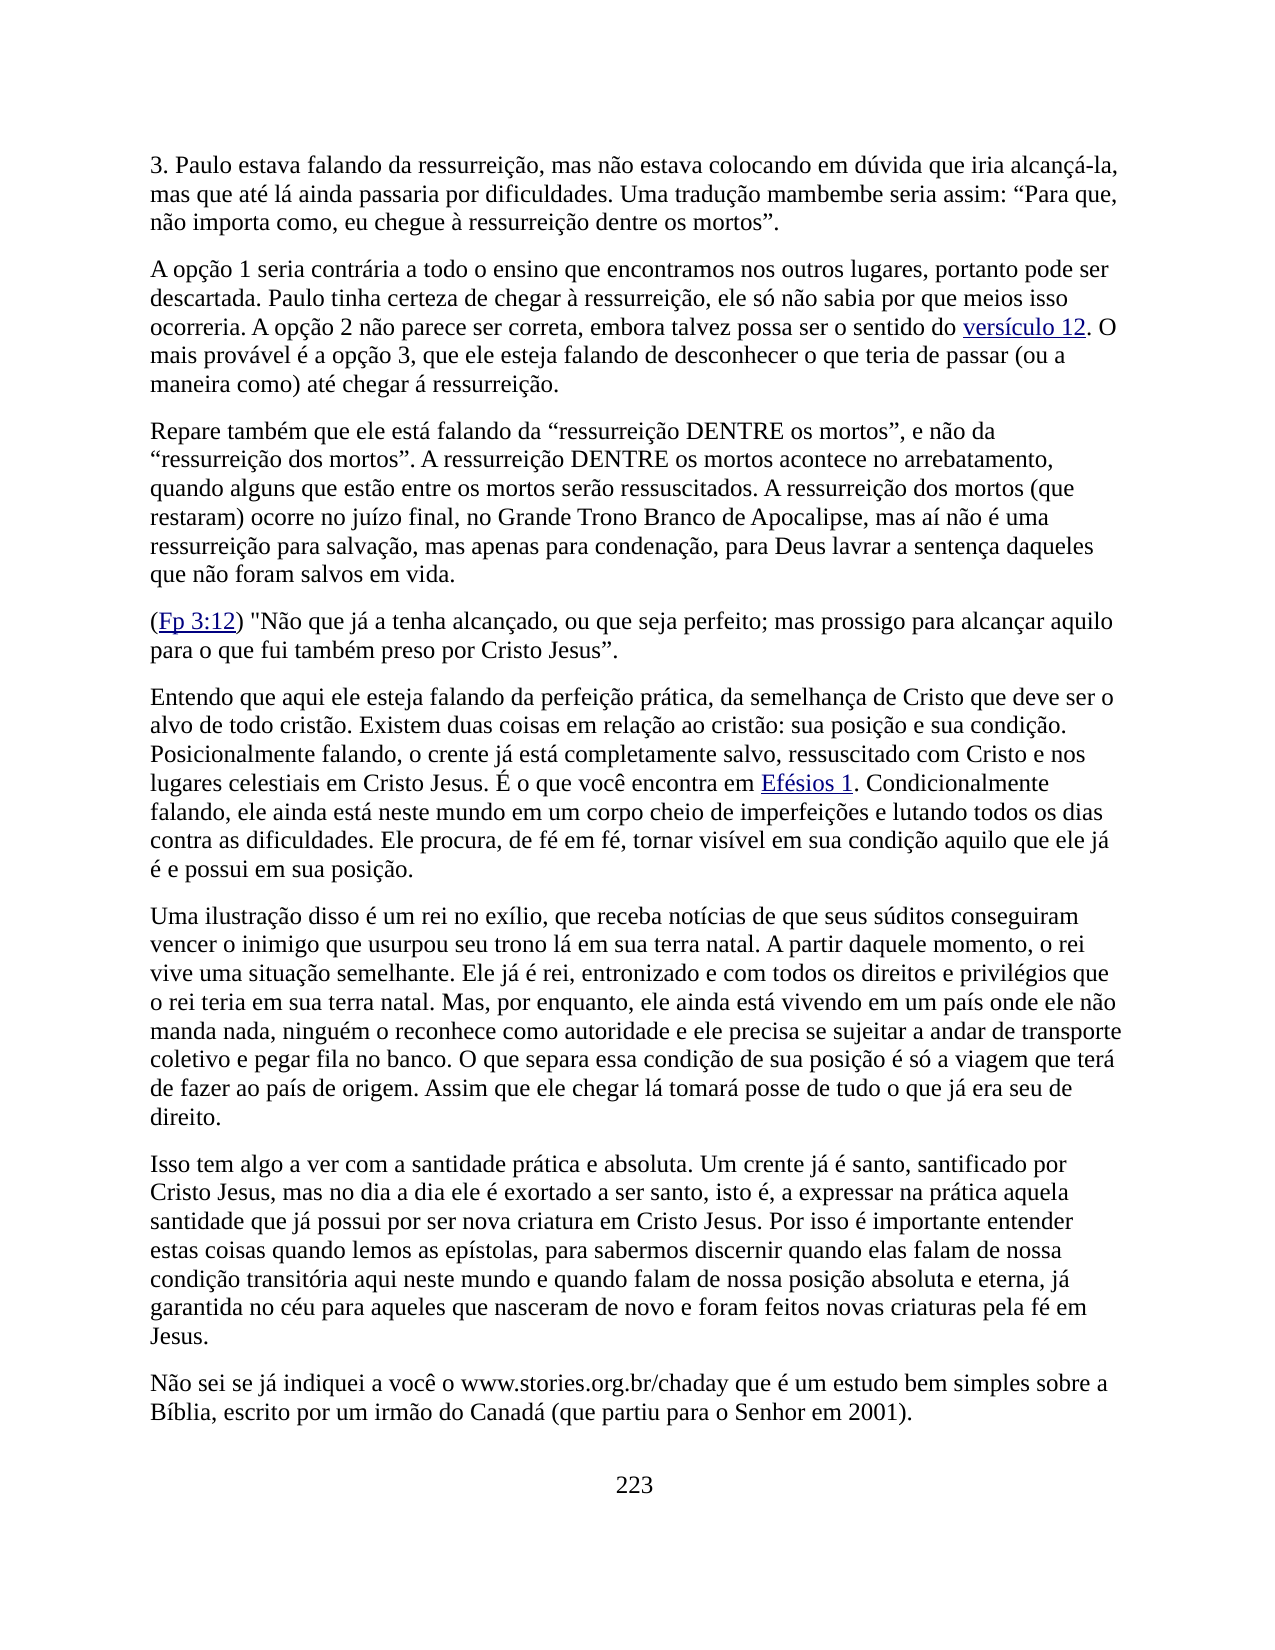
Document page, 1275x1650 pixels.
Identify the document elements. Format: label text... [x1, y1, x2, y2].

text (Fp 3:12) "Não que já a tenha alcançado, ou que seja perfeito; mas prossigo para alcançar aquilo para o que fui também preso por Cristo Jesus”. [150, 606, 1125, 664]
text Uma ilustração disso é um rei no exílio, que receba notícias de que seus súditos conseguiram vencer o inimigo que usurpou seu trono lá em sua terra natal. A partir daquele momento, o rei vive uma situação semelhante. Ele já é rei, entronizado e com todos os direitos e privilégios que o rei teria em sua terra natal. Mas, por enquanto, ele ainda está vivendo em um país onde ele não manda nada, ninguém o reconhece como autoridade e ele precisa se sujeitar a andar de transporte coletivo e pegar fila no banco. O que separa essa condição de sua posição é só a viagem que terá de fazer ao país de origem. Assim que ele chegar lá tomará posse de tudo o que já era seu de direito. [150, 901, 1125, 1131]
text Não sei se já indiquei a você o www.stories.org.br/chaday que é um estudo bem simples sobre a Bíblia, escrito por um irmão do Canadá (que partiu para o Senhor em 2001). [150, 1368, 1125, 1425]
text A opção 1 seria contrária a todo o ensino que encontramos nos outros lugares, portanto pode ser descartada. Paulo tinha certeza de chegar à ressurreição, ele só não sabia por que meios isso ocorreria. A opção 2 não parece ser correta, embora talvez possa ser o sentido do versículo 12. O mais provável é a opção 3, que ele esteja falando de desconhecer o que teria de passar (ou a maneira como) até chegar á ressurreição. [150, 254, 1125, 398]
text ​3. Paulo estava falando da ressurreição, mas não estava colocando em dúvida que iria alcançá-la, mas que até lá ainda passaria por dificuldades. Uma tradução mambembe seria assim: “Para que, não importa como, eu chegue à ressurreição dentre os mortos”. [150, 150, 1125, 236]
text Entendo que aqui ele esteja falando da perfeição prática, da semelhança de Cristo que deve ser o alvo de todo cristão. Existem duas coisas em relação ao cristão: sua posição e sua condição. Posicionalmente falando, o crente já está completamente salvo, ressuscitado com Cristo e nos lugares celestiais em Cristo Jesus. É o que você encontra em Efésios 1. Condicionalmente falando, ele ainda está neste mundo em um corpo cheio de imperfeições e lutando todos os dias contra as dificuldades. Ele procura, de fé em fé, tornar visível em sua condição aquilo que ele já é e possui em sua posição. [150, 682, 1125, 883]
text Isso tem algo a ver com a santidade prática e absoluta. Um crente já é santo, santificado por Cristo Jesus, mas no dia a dia ele é exortado a ser santo, isto é, a expressar na prática aquela santidade que já possui por ser nova criatura em Cristo Jesus. Por isso é importante entender estas coisas quando lemos as epístolas, para sabermos discernir quando elas falam de nossa condição transitória aqui neste mundo e quando falam de nossa posição absoluta e eterna, já garantida no céu para aqueles que nasceram de novo e foram feitos novas criaturas pela fé em Jesus. [150, 1149, 1125, 1350]
text Repare também que ele está falando da “ressurreição DENTRE os mortos”, e não da “ressurreição dos mortos”. A ressurreição DENTRE os mortos acontece no arrebatamento, quando alguns que estão entre os mortos serão ressuscitados. A ressurreição dos mortos (que restaram) ocorre no juízo final, no Grande Trono Branco de Apocalipse, mas aí não é uma ressurreição para salvação, mas apenas para condenação, para Deus lavrar a sentença daqueles que não foram salvos em vida. [150, 416, 1125, 588]
